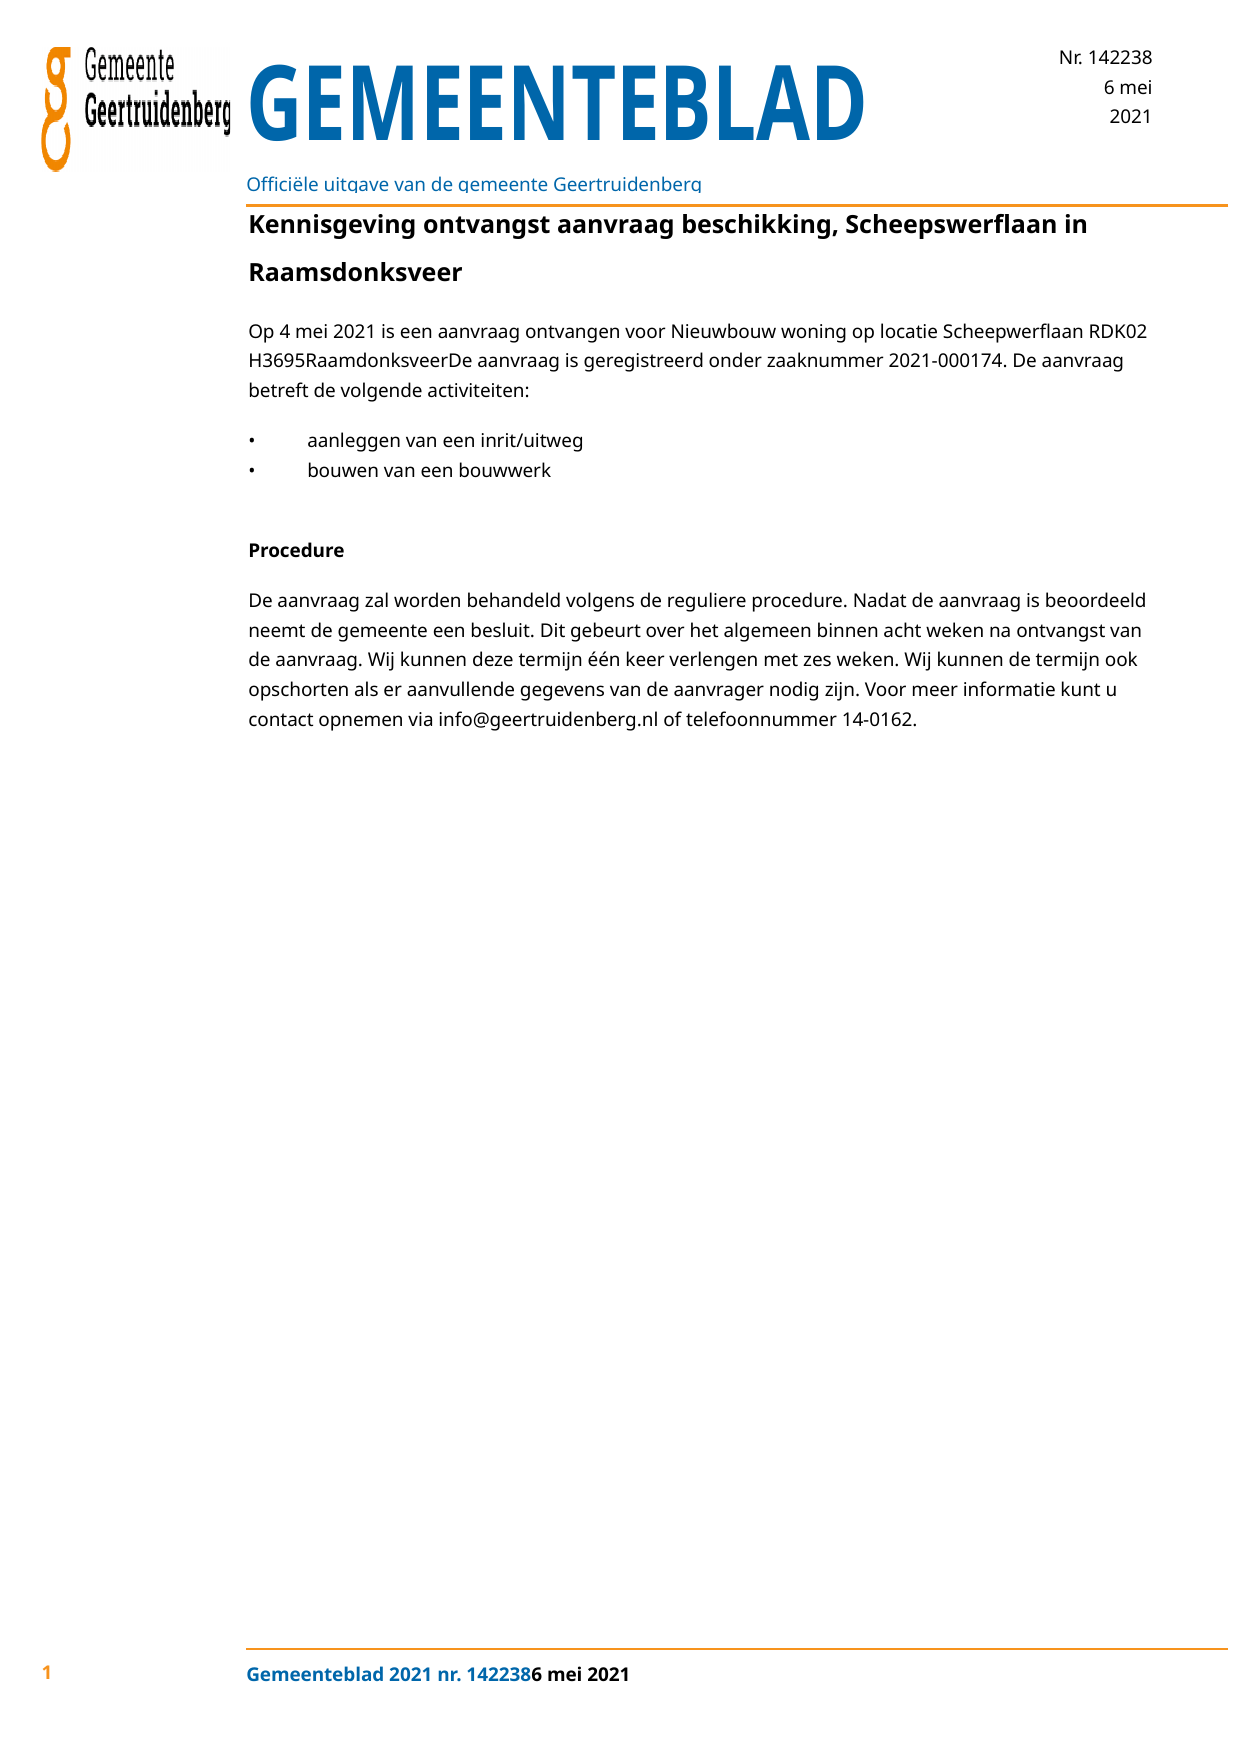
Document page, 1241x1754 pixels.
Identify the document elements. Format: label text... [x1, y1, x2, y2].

picture [41, 47, 231, 172]
text De aanvraag zal worden behandeld volgens de reguliere procedure. Nadat de aanvraag is beoordeeld neemt de gemeente een besluit. Dit gebeurt over het algemeen binnen acht weken na ontvangst van de aanvraag. Wij kunnen deze termijn één keer verlengen met zes weken. Wij kunnen de termijn ook opschorten als er aanvullende gegevens van de aanvrager nodig zijn. Voor meer informatie kunt u contact opnemen via info@geertruidenberg.nl of telefoonnummer 14-0162. [248, 587, 1152, 732]
list bouwen van een bouwwerk [248, 457, 1152, 483]
text Op 4 mei 2021 is een aanvraag ontvangen voor Nieuwbouw woning op locatie Scheepwerflaan RDK02 H3695RaamdonksveerDe aanvraag is geregistreerd onder zaaknummer 2021-000174. De aanvraag betreft de volgende activiteiten: [248, 318, 1152, 403]
text Procedure [248, 537, 1152, 563]
list aanleggen van een inrit/uitweg [248, 427, 1152, 453]
text Kennisgeving ontvangst aanvraag beschikking, Scheepswerflaan in Raamsdonksveer [248, 207, 1152, 288]
